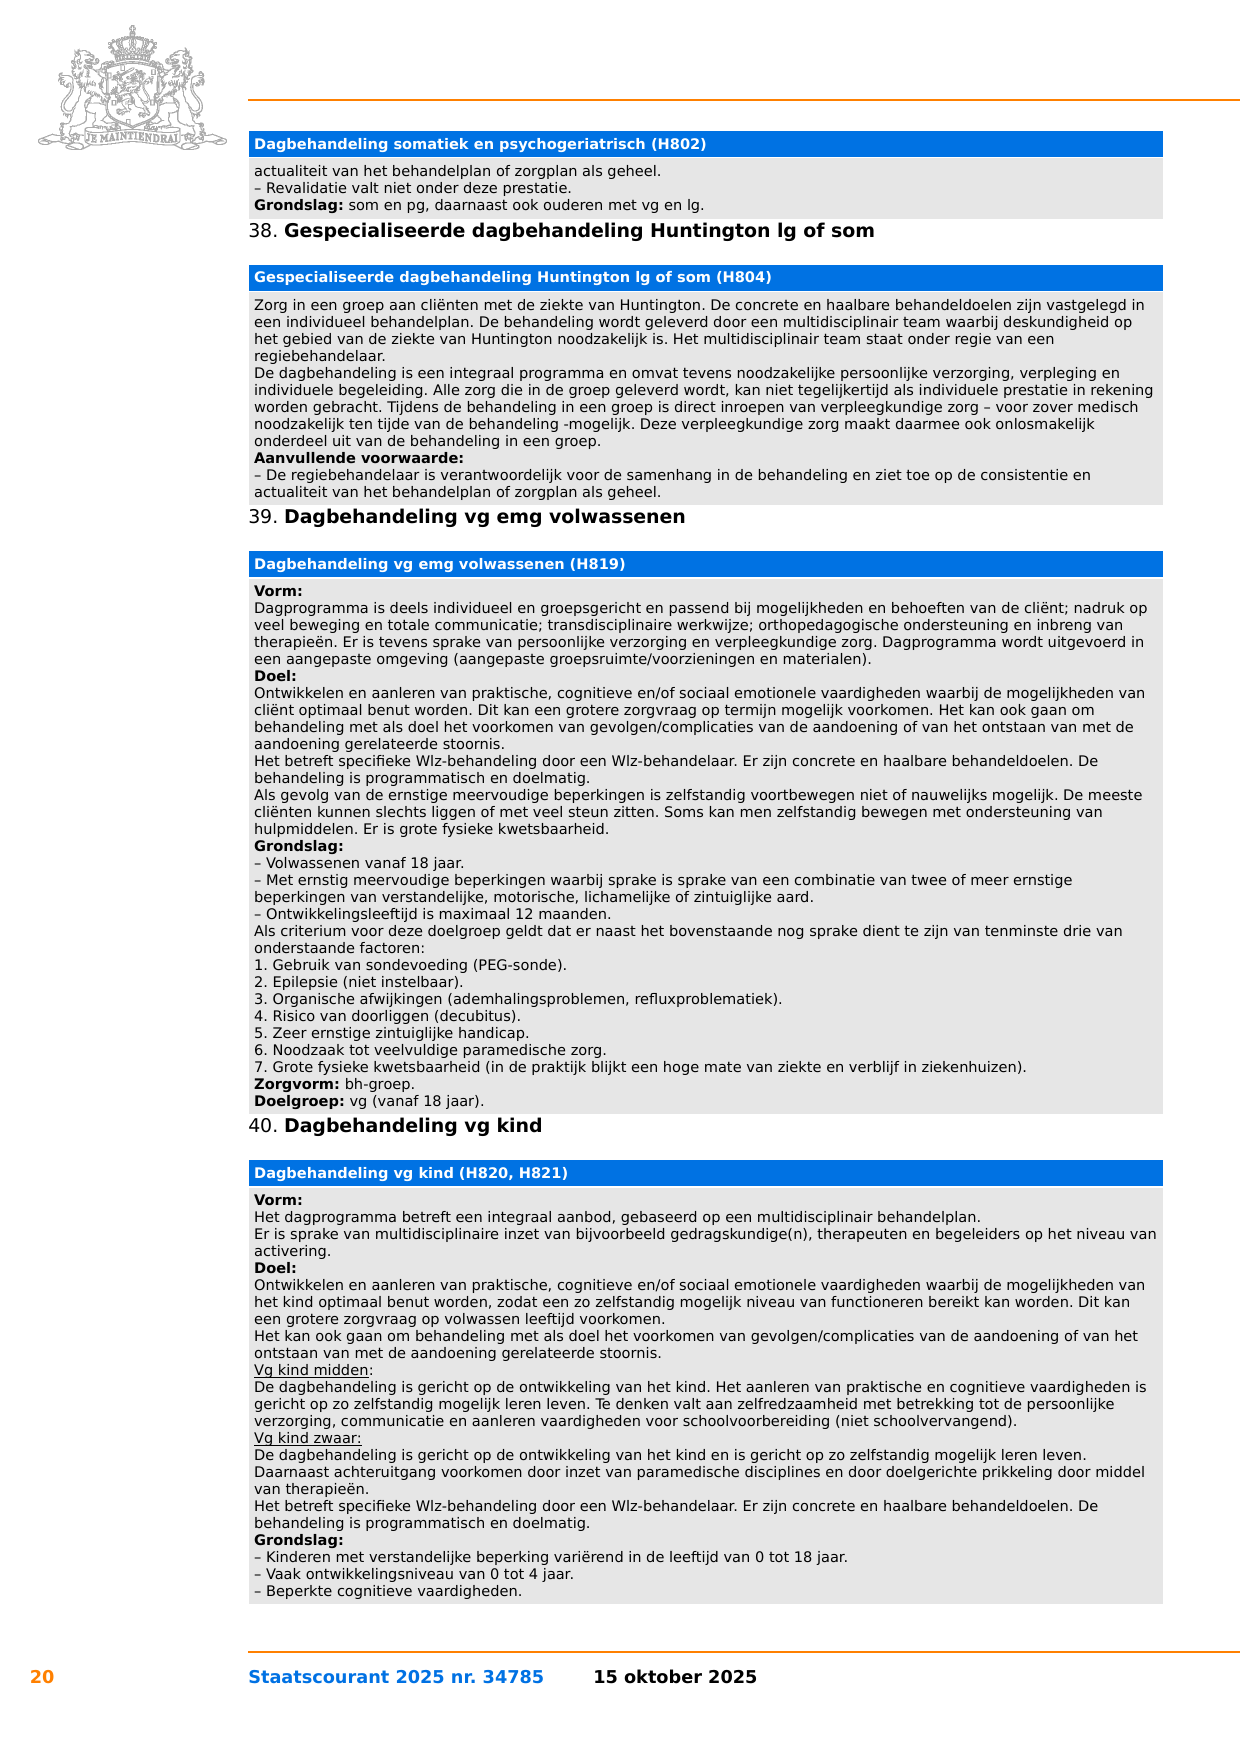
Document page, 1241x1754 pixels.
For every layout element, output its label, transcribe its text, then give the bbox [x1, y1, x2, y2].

table_header Gespecialiseerde dagbehandeling Huntington lg of som (H804) [249, 265, 1163, 291]
table_cell actualiteit van het behandelplan of zorgplan als geheel. – Revalidatie valt niet onder deze prestatie. Grondslag: som en pg, daarnaast ook ouderen met vg en lg. [249, 158, 1163, 219]
table_cell Vorm: Het dagprogramma betreft een integraal aanbod, gebaseerd op een multidisciplinair behandelplan. Er is sprake van multidisciplinaire inzet van bijvoorbeeld gedragskundige(n), therapeuten en begeleiders op het niveau van activering. Doel: Ontwikkelen en aanleren van praktische, cognitieve en/of sociaal emotionele vaardigheden waarbij de mogelijkheden van het kind optimaal benut worden, zodat een zo zelfstandig mogelijk niveau van functioneren bereikt kan worden. Dit kan een grotere zorgvraag op volwassen leeftijd voorkomen. Het kan ook gaan om behandeling met als doel het voorkomen van gevolgen/complicaties van de aandoening of van het ontstaan van met de aandoening gerelateerde stoornis. Vg kind midden: De dagbehandeling is gericht op de ontwikkeling van het kind. Het aanleren van praktische en cognitieve vaardigheden is gericht op zo zelfstandig mogelijk leren leven. Te denken valt aan zelfredzaamheid met betrekking tot de persoonlijke verzorging, communicatie en aanleren vaardigheden voor schoolvoorbereiding (niet schoolvervangend). Vg kind zwaar: De dagbehandeling is gericht op de ontwikkeling van het kind en is gericht op zo zelfstandig mogelijk leren leven. Daarnaast achteruitgang voorkomen door inzet van paramedische disciplines en door doelgerichte prikkeling door middel van therapieën. Het betreft specifieke Wlz-behandeling door een Wlz-behandelaar. Er zijn concrete en haalbare behandeldoelen. De behandeling is programmatisch en doelmatig. Grondslag: – Kinderen met verstandelijke beperking variërend in de leeftijd van 0 tot 18 jaar. – Vaak ontwikkelingsniveau van 0 tot 4 jaar. – Beperkte cognitieve vaardigheden. [249, 1188, 1163, 1604]
text 39. Dagbehandeling vg emg volwassenen [248, 506, 1163, 528]
table_header Dagbehandeling vg kind (H820, H821) [249, 1160, 1163, 1186]
table_header Dagbehandeling vg emg volwassenen (H819) [249, 551, 1163, 577]
table_header Dagbehandeling somatiek en psychogeriatrisch (H802) [249, 131, 1163, 157]
table_cell Zorg in een groep aan cliënten met de ziekte van Huntington. De concrete en haalbare behandeldoelen zijn vastgelegd in een individueel behandelplan. De behandeling wordt geleverd door een multidisciplinair team waarbij deskundigheid op het gebied van de ziekte van Huntington noodzakelijk is. Het multidisciplinair team staat onder regie van een regiebehandelaar. De dagbehandeling is een integraal programma en omvat tevens noodzakelijke persoonlijke verzorging, verpleging en individuele begeleiding. Alle zorg die in de groep geleverd wordt, kan niet tegelijkertijd als individuele prestatie in rekening worden gebracht. Tijdens de behandeling in een groep is direct inroepen van verpleegkundige zorg – voor zover medisch noodzakelijk ten tijde van de behandeling -mogelijk. Deze verpleegkundige zorg maakt daarmee ook onlosmakelijk onderdeel uit van de behandeling in een groep. Aanvullende voorwaarde: – De regiebehandelaar is verantwoordelijk voor de samenhang in de behandeling en ziet toe op de consistentie en actualiteit van het behandelplan of zorgplan als geheel. [249, 292, 1163, 505]
picture [38, 25, 227, 150]
table_cell Vorm: Dagprogramma is deels individueel en groepsgericht en passend bij mogelijkheden en behoeften van de cliënt; nadruk op veel beweging en totale communicatie; transdisciplinaire werkwijze; orthopedagogische ondersteuning en inbreng van therapieën. Er is tevens sprake van persoonlijke verzorging en verpleegkundige zorg. Dagprogramma wordt uitgevoerd in een aangepaste omgeving (aangepaste groepsruimte/voorzieningen en materialen). Doel: Ontwikkelen en aanleren van praktische, cognitieve en/of sociaal emotionele vaardigheden waarbij de mogelijkheden van cliënt optimaal benut worden. Dit kan een grotere zorgvraag op termijn mogelijk voorkomen. Het kan ook gaan om behandeling met als doel het voorkomen van gevolgen/complicaties van de aandoening of van het ontstaan van met de aandoening gerelateerde stoornis. Het betreft specifieke Wlz-behandeling door een Wlz-behandelaar. Er zijn concrete en haalbare behandeldoelen. De behandeling is programmatisch en doelmatig. Als gevolg van de ernstige meervoudige beperkingen is zelfstandig voortbewegen niet of nauwelijks mogelijk. De meeste cliënten kunnen slechts liggen of met veel steun zitten. Soms kan men zelfstandig bewegen met ondersteuning van hulpmiddelen. Er is grote fysieke kwetsbaarheid. Grondslag: – Volwassenen vanaf 18 jaar. – Met ernstig meervoudige beperkingen waarbij sprake is sprake van een combinatie van twee of meer ernstige beperkingen van verstandelijke, motorische, lichamelijke of zintuiglijke aard. – Ontwikkelingsleeftijd is maximaal 12 maanden. Als criterium voor deze doelgroep geldt dat er naast het bovenstaande nog sprake dient te zijn van tenminste drie van onderstaande factoren: 1. Gebruik van sondevoeding (PEG-sonde). 2. Epilepsie (niet instelbaar). 3. Organische afwijkingen (ademhalingsproblemen, refluxproblematiek). 4. Risico van doorliggen (decubitus). 5. Zeer ernstige zintuiglijke handicap. 6. Noodzaak tot veelvuldige paramedische zorg. 7. Grote fysieke kwetsbaarheid (in de praktijk blijkt een hoge mate van ziekte en verblijf in ziekenhuizen). Zorgvorm: bh-groep. Doelgroep: vg (vanaf 18 jaar). [249, 579, 1163, 1114]
text 40. Dagbehandeling vg kind [248, 1115, 1163, 1137]
text 38. Gespecialiseerde dagbehandeling Huntington lg of som [248, 220, 1163, 242]
